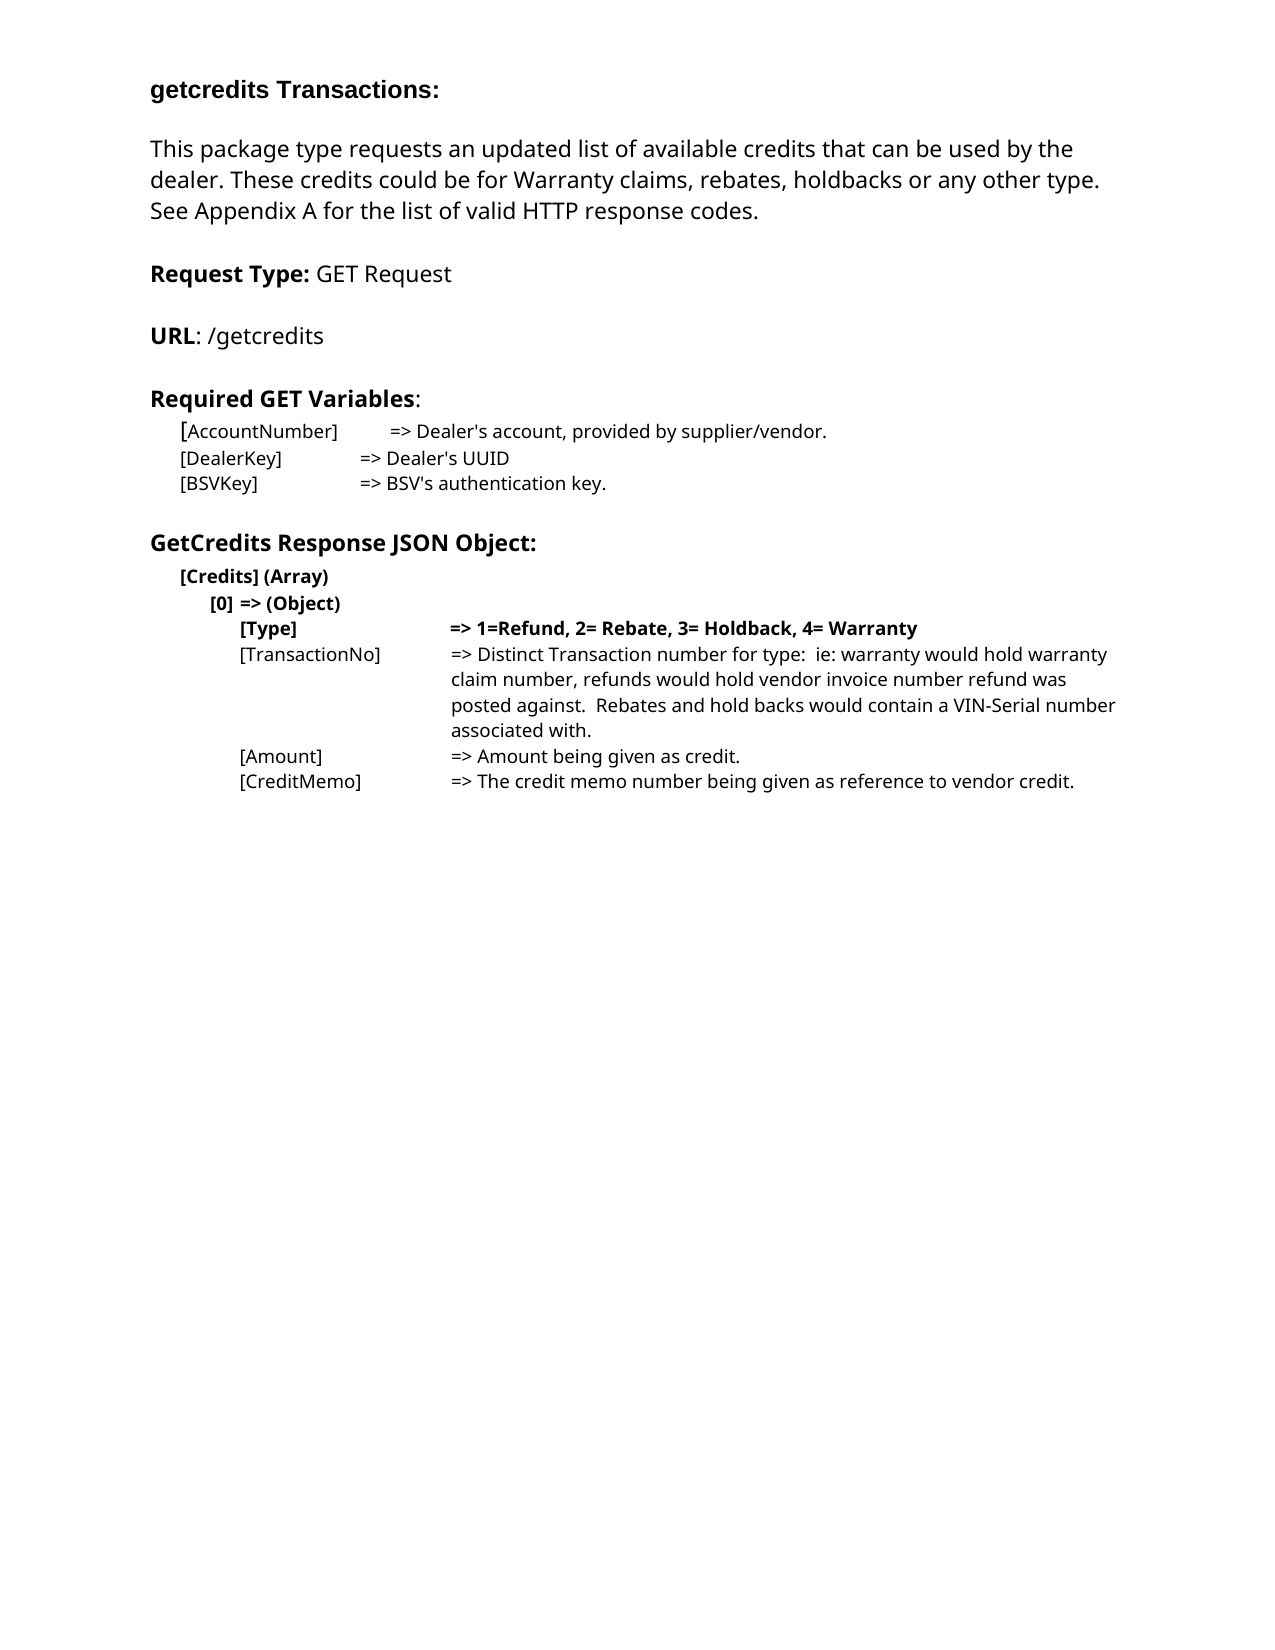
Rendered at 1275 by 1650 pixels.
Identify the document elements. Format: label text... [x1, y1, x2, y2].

text [Credits] (Array) [150, 558, 1125, 590]
text GetCredits Response JSON Object: [150, 527, 1125, 558]
text URL: /getcredits [150, 320, 1125, 351]
text This package type requests an updated list of available credits that can be used by the dealer. These credits could be for Warranty claims, rebates, holdbacks or any other type. See Appendix A for the list of valid HTTP response codes. [150, 132, 1125, 226]
text [Amount] => Amount being given as credit. [239, 743, 1125, 768]
text Required GET Variables: [150, 382, 1125, 414]
text [Type] => 1=Refund, 2= Rebate, 3= Holdback, 4= Warranty [150, 615, 1125, 641]
text [DealerKey] => Dealer's UUID [150, 445, 1125, 471]
text [CreditMemo] => The credit memo number being given as reference to vendor credit. [239, 768, 1125, 794]
text [TransactionNo] => Distinct Transaction number for type: ie: warranty would hold warranty claim number, refunds would hold vendor invoice number refund was posted against. Rebates and hold backs would contain a VIN-Serial number associated with. [239, 641, 1125, 743]
text [0] => (Object) [150, 590, 1125, 615]
text [BSVKey] => BSV's authentication key. [150, 471, 1125, 496]
text getcredits Transactions: [150, 75, 1125, 104]
text Request Type: GET Request [150, 257, 1125, 289]
text [AccountNumber] => Dealer's account, provided by supplier/vendor. [150, 414, 1125, 445]
